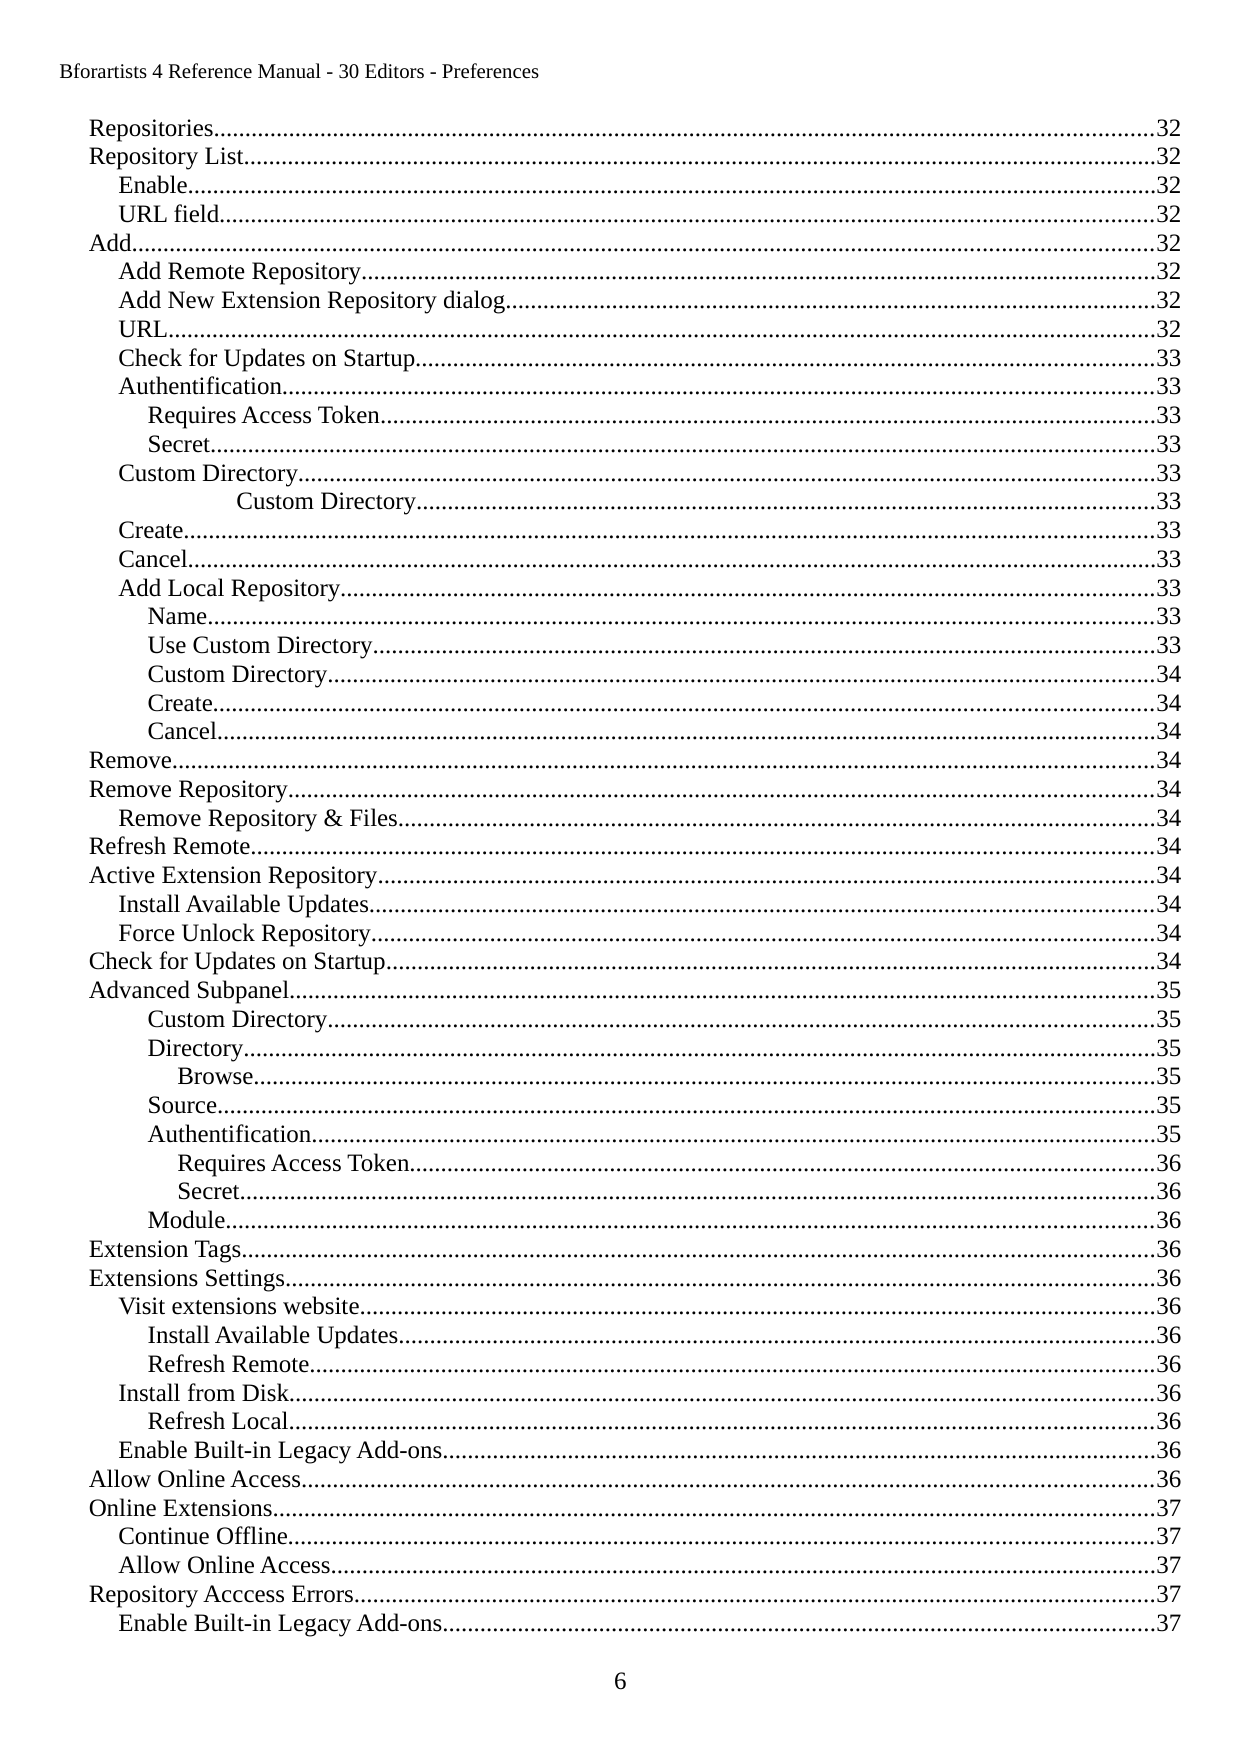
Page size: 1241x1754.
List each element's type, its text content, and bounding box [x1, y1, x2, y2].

text Authentification 33 [118, 371, 1181, 400]
text Refresh Local 36 [147, 1406, 1181, 1435]
text Requires Access Token 33 [147, 400, 1181, 429]
text Extensions Settings 36 [88, 1263, 1181, 1291]
text Repository List 32 [88, 141, 1181, 170]
text Add Local Repository 33 [118, 573, 1181, 601]
text Enable 32 [118, 170, 1181, 199]
text URL 32 [118, 314, 1181, 343]
text Add Remote Repository 32 [118, 256, 1181, 285]
text Allow Online Access 37 [118, 1550, 1181, 1579]
text Check for Updates on Startup 34 [88, 946, 1181, 975]
text Source 35 [147, 1090, 1181, 1119]
text Enable Built-in Legacy Add-ons 37 [118, 1608, 1181, 1636]
text Advanced Subpanel 35 [88, 975, 1181, 1004]
text Directory 35 [147, 1033, 1181, 1061]
text Extension Tags 36 [88, 1234, 1181, 1263]
text Add New Extension Repository dialog 32 [118, 285, 1181, 314]
text Refresh Remote 36 [147, 1349, 1181, 1378]
text Online Extensions 37 [88, 1493, 1181, 1521]
text Repository Acccess Errors 37 [88, 1579, 1181, 1608]
text Custom Directory 33 [118, 458, 1181, 486]
text Force Unlock Repository 34 [118, 918, 1181, 946]
text Continue Offline 37 [118, 1521, 1181, 1550]
text Create 33 [118, 515, 1181, 544]
text Remove Repository 34 [88, 774, 1181, 803]
text Secret 36 [177, 1176, 1181, 1205]
text Requires Access Token 36 [177, 1148, 1181, 1176]
text Install Available Updates 36 [147, 1320, 1181, 1349]
text Refresh Remote 34 [88, 831, 1181, 860]
text Cancel 33 [118, 544, 1181, 573]
text Cancel 34 [147, 716, 1181, 745]
text Active Extension Repository 34 [88, 860, 1181, 889]
text Custom Directory 35 [147, 1004, 1181, 1033]
text Install from Disk 36 [118, 1378, 1181, 1406]
text Enable Built-in Legacy Add-ons 36 [118, 1435, 1181, 1464]
text Visit extensions website 36 [118, 1291, 1181, 1320]
text Remove 34 [88, 745, 1181, 774]
text URL field 32 [118, 199, 1181, 228]
text Install Available Updates 34 [118, 889, 1181, 918]
text Create 34 [147, 688, 1181, 716]
text Custom Directory 33 [236, 486, 1181, 515]
text Module 36 [147, 1205, 1181, 1234]
text Allow Online Access 36 [88, 1464, 1181, 1493]
text Name 33 [147, 601, 1181, 630]
text Browse 35 [177, 1061, 1181, 1090]
text Custom Directory 34 [147, 659, 1181, 688]
text Remove Repository & Files 34 [118, 803, 1181, 831]
text Secret 33 [147, 429, 1181, 458]
text Add 32 [88, 228, 1181, 256]
text Authentification 35 [147, 1119, 1181, 1148]
text Check for Updates on Startup 33 [118, 343, 1181, 371]
text Use Custom Directory 33 [147, 630, 1181, 659]
text Repositories 32 [88, 113, 1181, 141]
